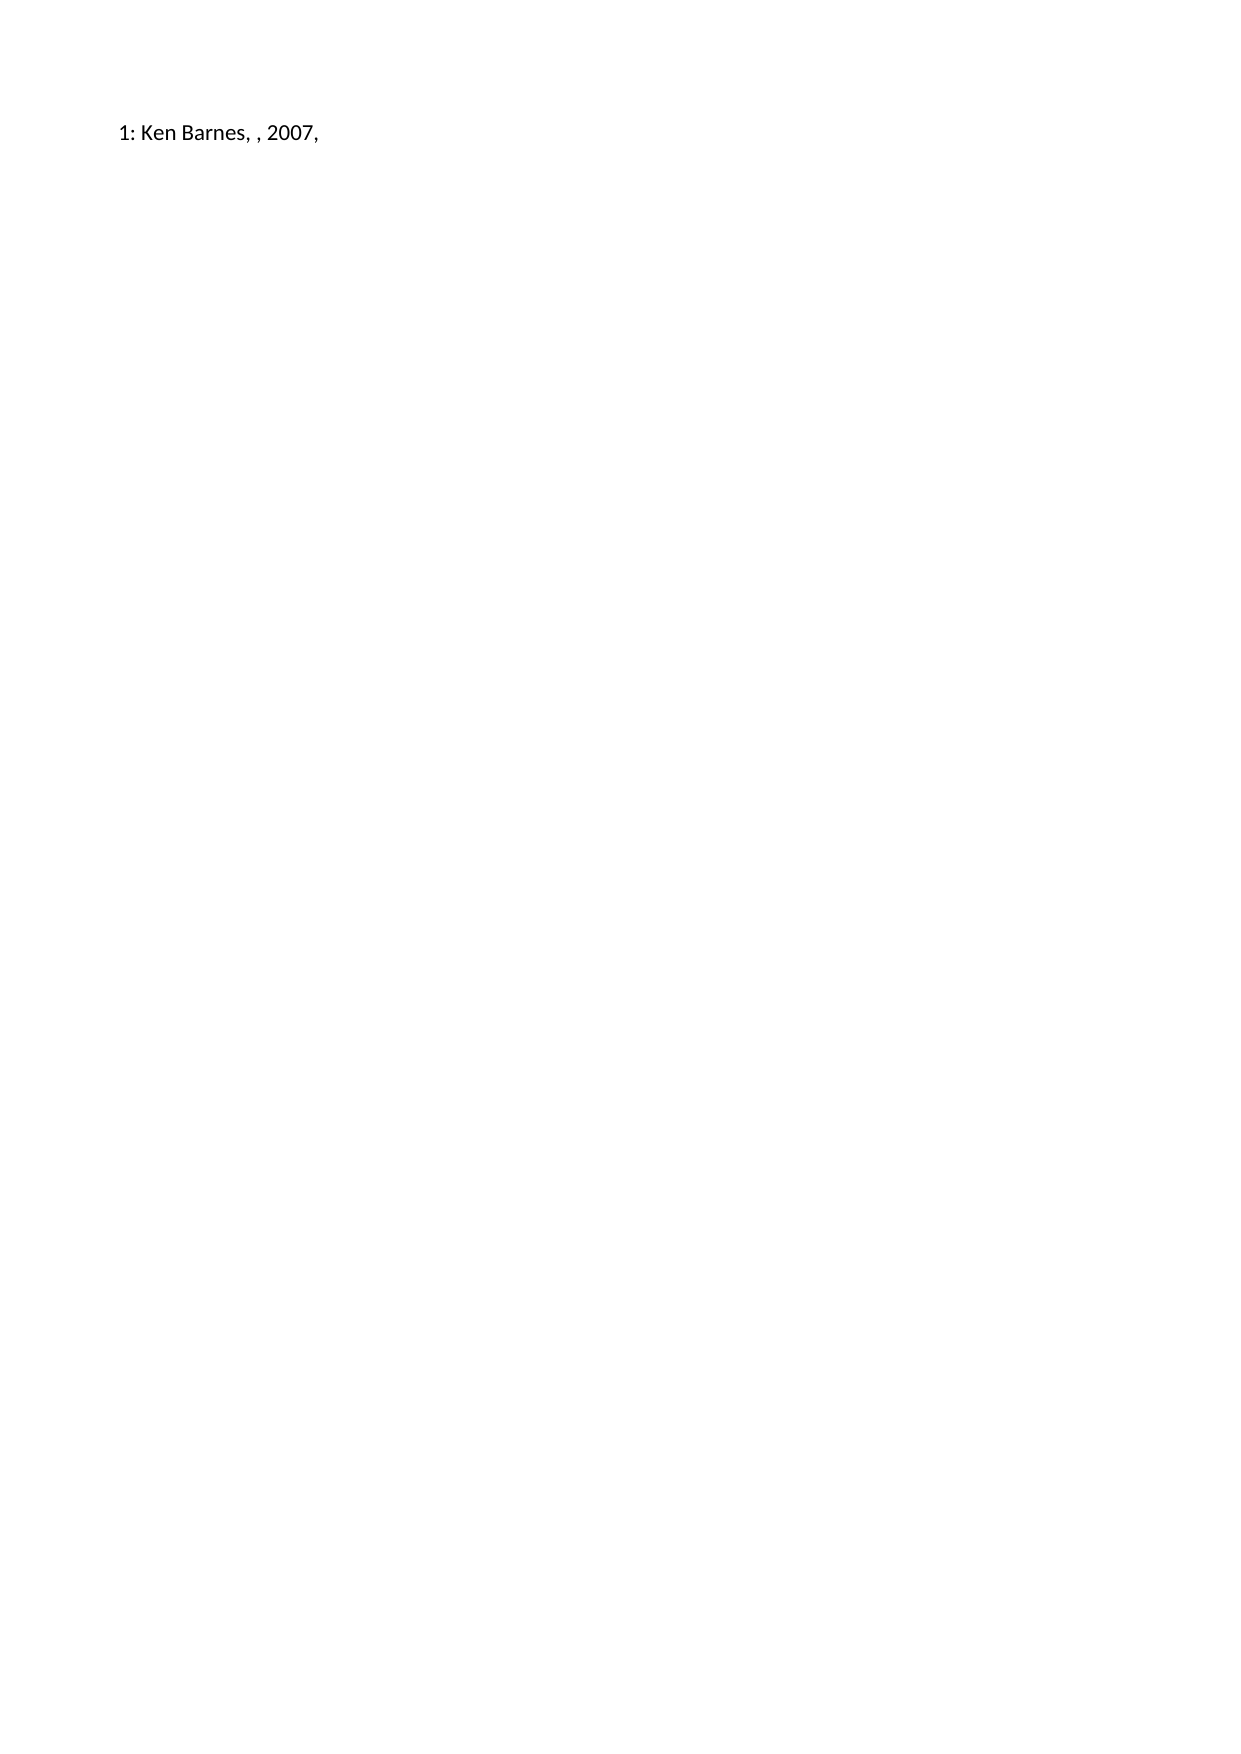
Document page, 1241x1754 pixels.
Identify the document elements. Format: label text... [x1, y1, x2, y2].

text 1: Ken Barnes, , 2007, [118, 118, 1122, 146]
